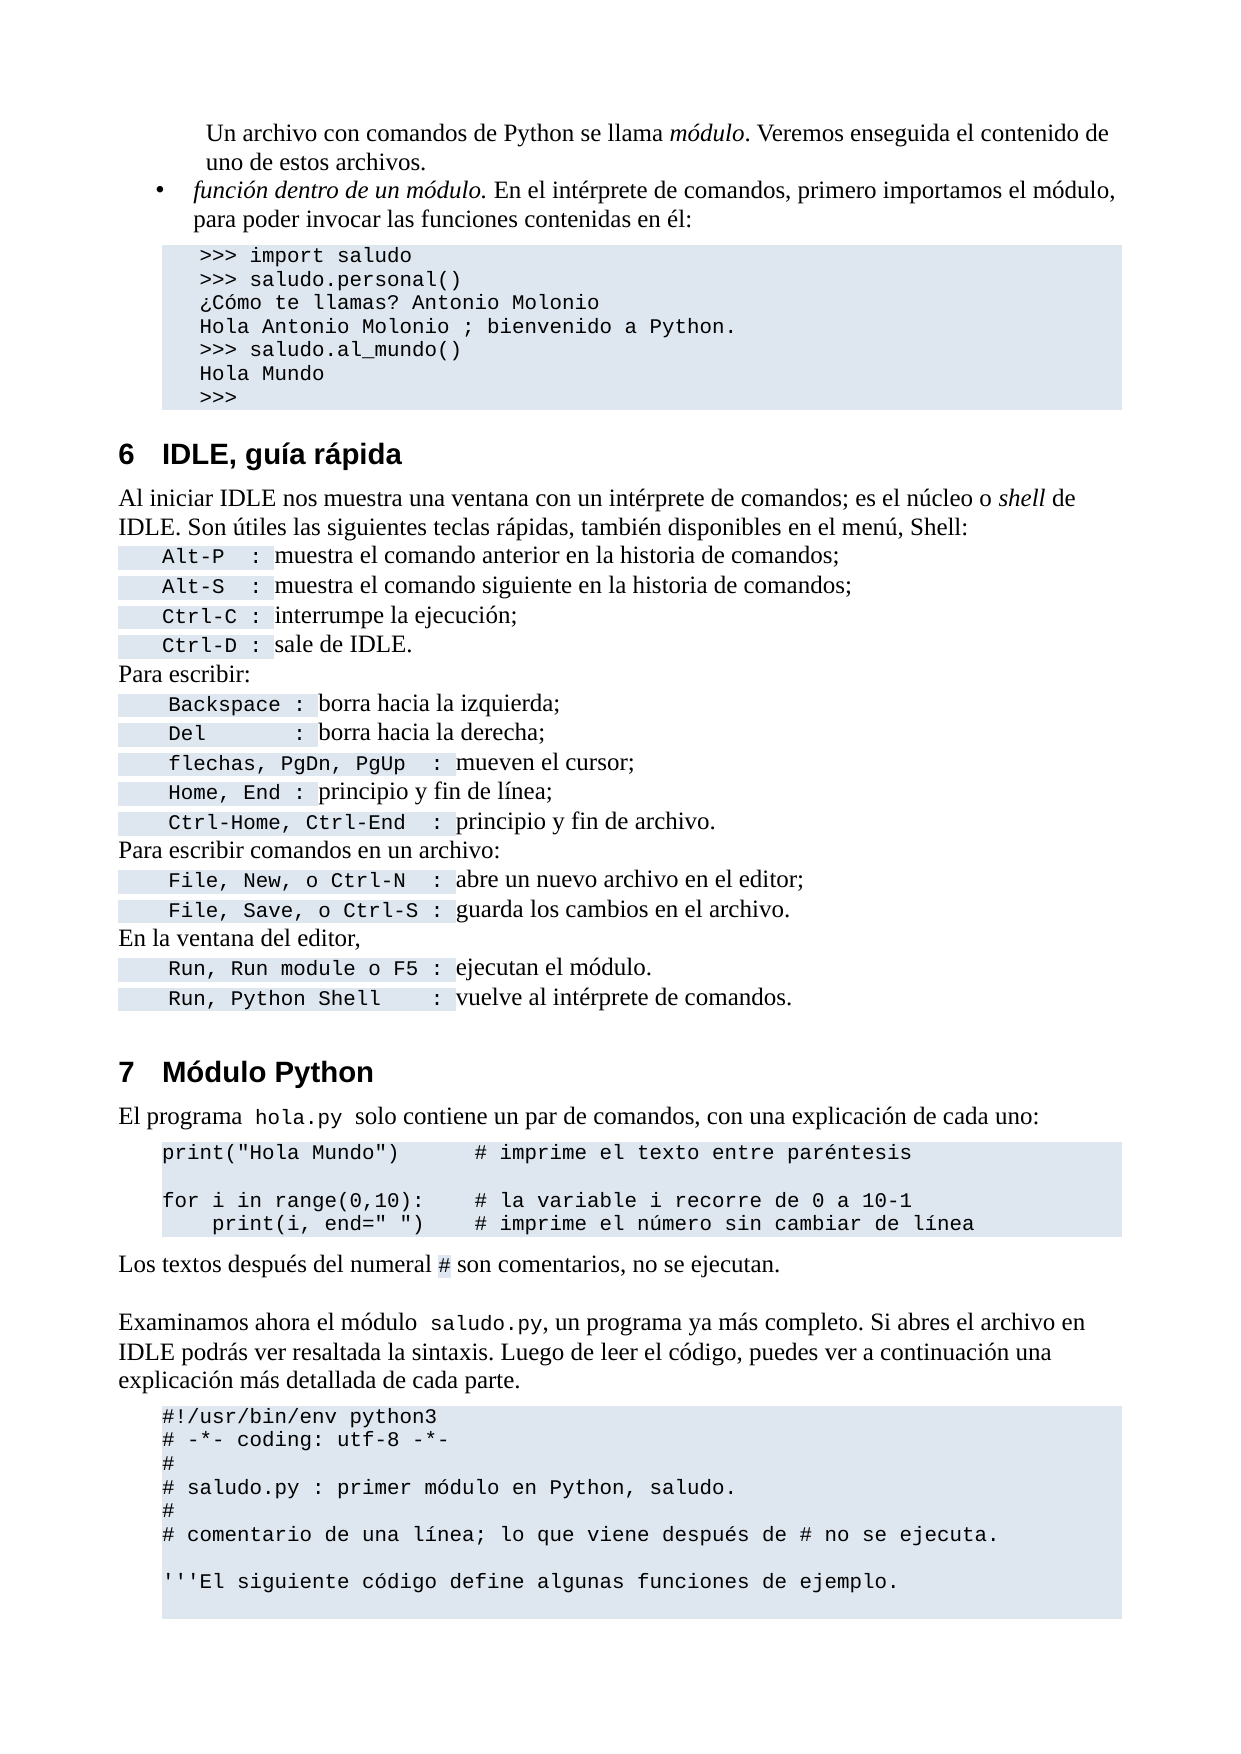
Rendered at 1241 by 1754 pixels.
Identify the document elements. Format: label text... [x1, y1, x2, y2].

text Para escribir: [118, 659, 1122, 688]
text Del : borra hacia la derecha; [118, 717, 1122, 747]
text # comentario de una línea; lo que viene después de # no se ejecuta. [162, 1524, 1122, 1548]
text En la ventana del editor, [118, 923, 1122, 952]
text flechas, PgDn, PgUp : mueven el cursor; [118, 747, 1122, 776]
subtitle Módulo Python [118, 1055, 1122, 1088]
text Examinamos ahora el módulo saludo.py, un programa ya más completo. Si abres el archivo en IDLE podrás ver resaltada la sintaxis. Luego de leer el código, puedes ver a continuación una explicación más detallada de cada parte. [118, 1307, 1122, 1394]
text Alt-P : muestra el comando anterior en la historia de comandos; [118, 541, 1122, 570]
subtitle IDLE, guía rápida [118, 437, 1122, 471]
text # -*- coding: utf-8 -*- [162, 1429, 1122, 1453]
text Backspace : borra hacia la izquierda; [118, 688, 1122, 717]
text # [162, 1453, 1122, 1477]
text # saludo.py : primer módulo en Python, saludo. [162, 1477, 1122, 1500]
text Al iniciar IDLE nos muestra una ventana con un intérprete de comandos; es el núcleo o shell de IDLE. Son útiles las siguientes teclas rápidas, también disponibles en el menú, Shell: [118, 483, 1122, 541]
text print("Hola Mundo") # imprime el texto entre paréntesis [162, 1142, 1122, 1166]
text Alt-S : muestra el comando siguiente en la historia de comandos; [118, 570, 1122, 600]
text Run, Python Shell : vuelve al intérprete de comandos. [118, 982, 1122, 1011]
text Home, End : principio y fin de línea; [118, 776, 1122, 806]
text Ctrl-C : interrumpe la ejecución; [118, 600, 1122, 629]
text for i in range(0,10): # la variable i recorre de 0 a 10-1 [162, 1189, 1122, 1213]
text #!/usr/bin/env python3 [162, 1406, 1122, 1429]
text print(i, end=" ") # imprime el número sin cambiar de línea [162, 1213, 1122, 1237]
text '''El siguiente código define algunas funciones de ejemplo. [162, 1571, 1122, 1595]
text File, New, o Ctrl-N : abre un nuevo archivo en el editor; [118, 864, 1122, 894]
text File, Save, o Ctrl-S : guarda los cambios en el archivo. [118, 894, 1122, 923]
text Run, Run module o F5 : ejecutan el módulo. [118, 952, 1122, 982]
text Los textos después del numeral # son comentarios, no se ejecutan. [118, 1249, 1122, 1278]
text Para escribir comandos en un archivo: [118, 836, 1122, 864]
text # [162, 1500, 1122, 1524]
text Un archivo con comandos de Python se llama módulo. Veremos enseguida el contenido de uno de estos archivos. [206, 118, 1122, 176]
text >>> import saludo >>> saludo.personal() ¿Cómo te llamas? Antonio Molonio Hola Antonio Molonio ; bienvenido a Python. >>> saludo.al_mundo() Hola Mundo >>> [162, 245, 1122, 410]
text Ctrl-D : sale de IDLE. [118, 629, 1122, 659]
text Ctrl-Home, Ctrl-End : principio y fin de archivo. [118, 806, 1122, 836]
text El programa hola.py solo contiene un par de comandos, con una explicación de cada uno: [118, 1101, 1122, 1131]
list función dentro de un módulo. En el intérprete de comandos, primero importamos el módulo, para poder invocar las funciones contenidas en él: [156, 176, 1122, 233]
